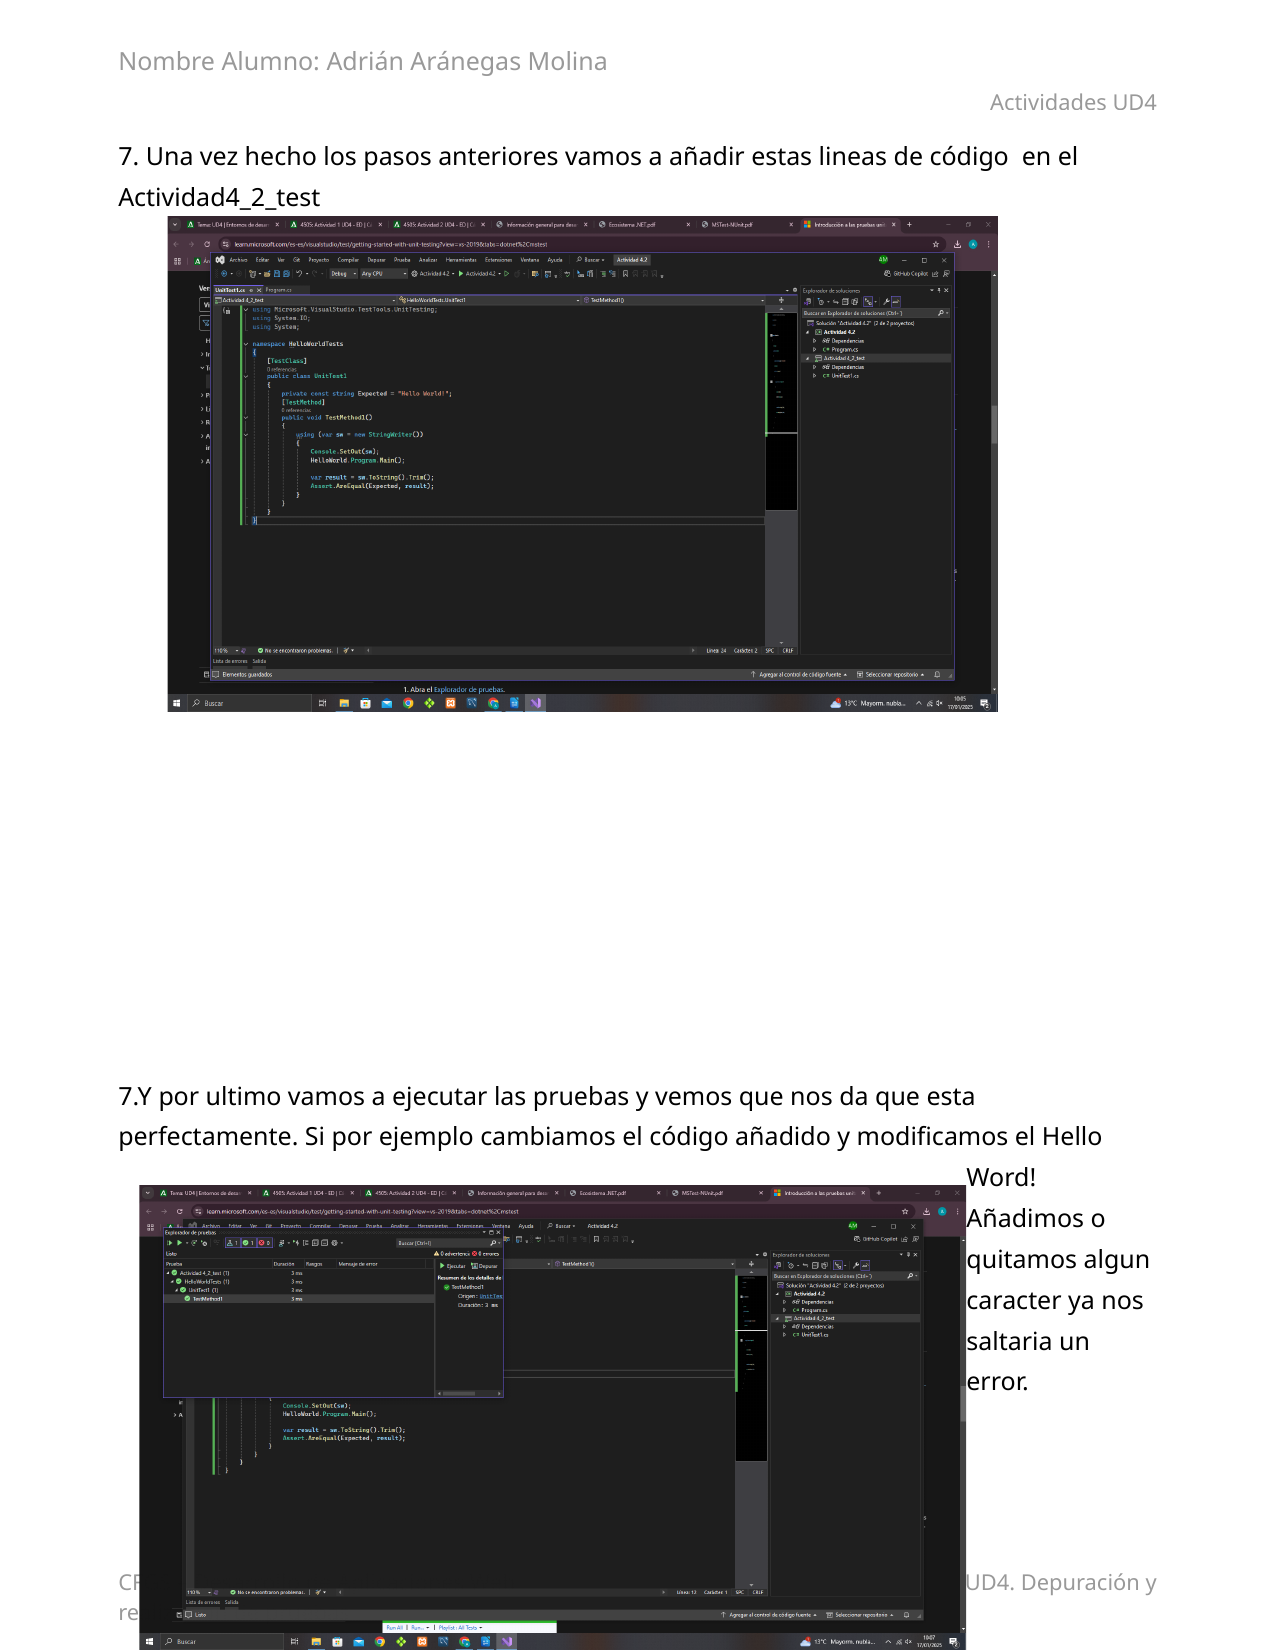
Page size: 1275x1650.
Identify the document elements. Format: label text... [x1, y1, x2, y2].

picture [139, 1185, 967, 1650]
picture [167, 216, 998, 712]
text 7. Una vez hecho los pasos anteriores vamos a añadir estas lineas de código en el Actividad4_2_test [118, 139, 1157, 214]
text 7.Y por ultimo vamos a ejecutar las pruebas y vemos que nos da que esta perfectamente. Si por ejemplo cambiamos el código añadido y modificamos el Hello Word! Añadimos o quitamos algun caracter ya nos saltaria un error. [118, 1078, 1157, 1398]
